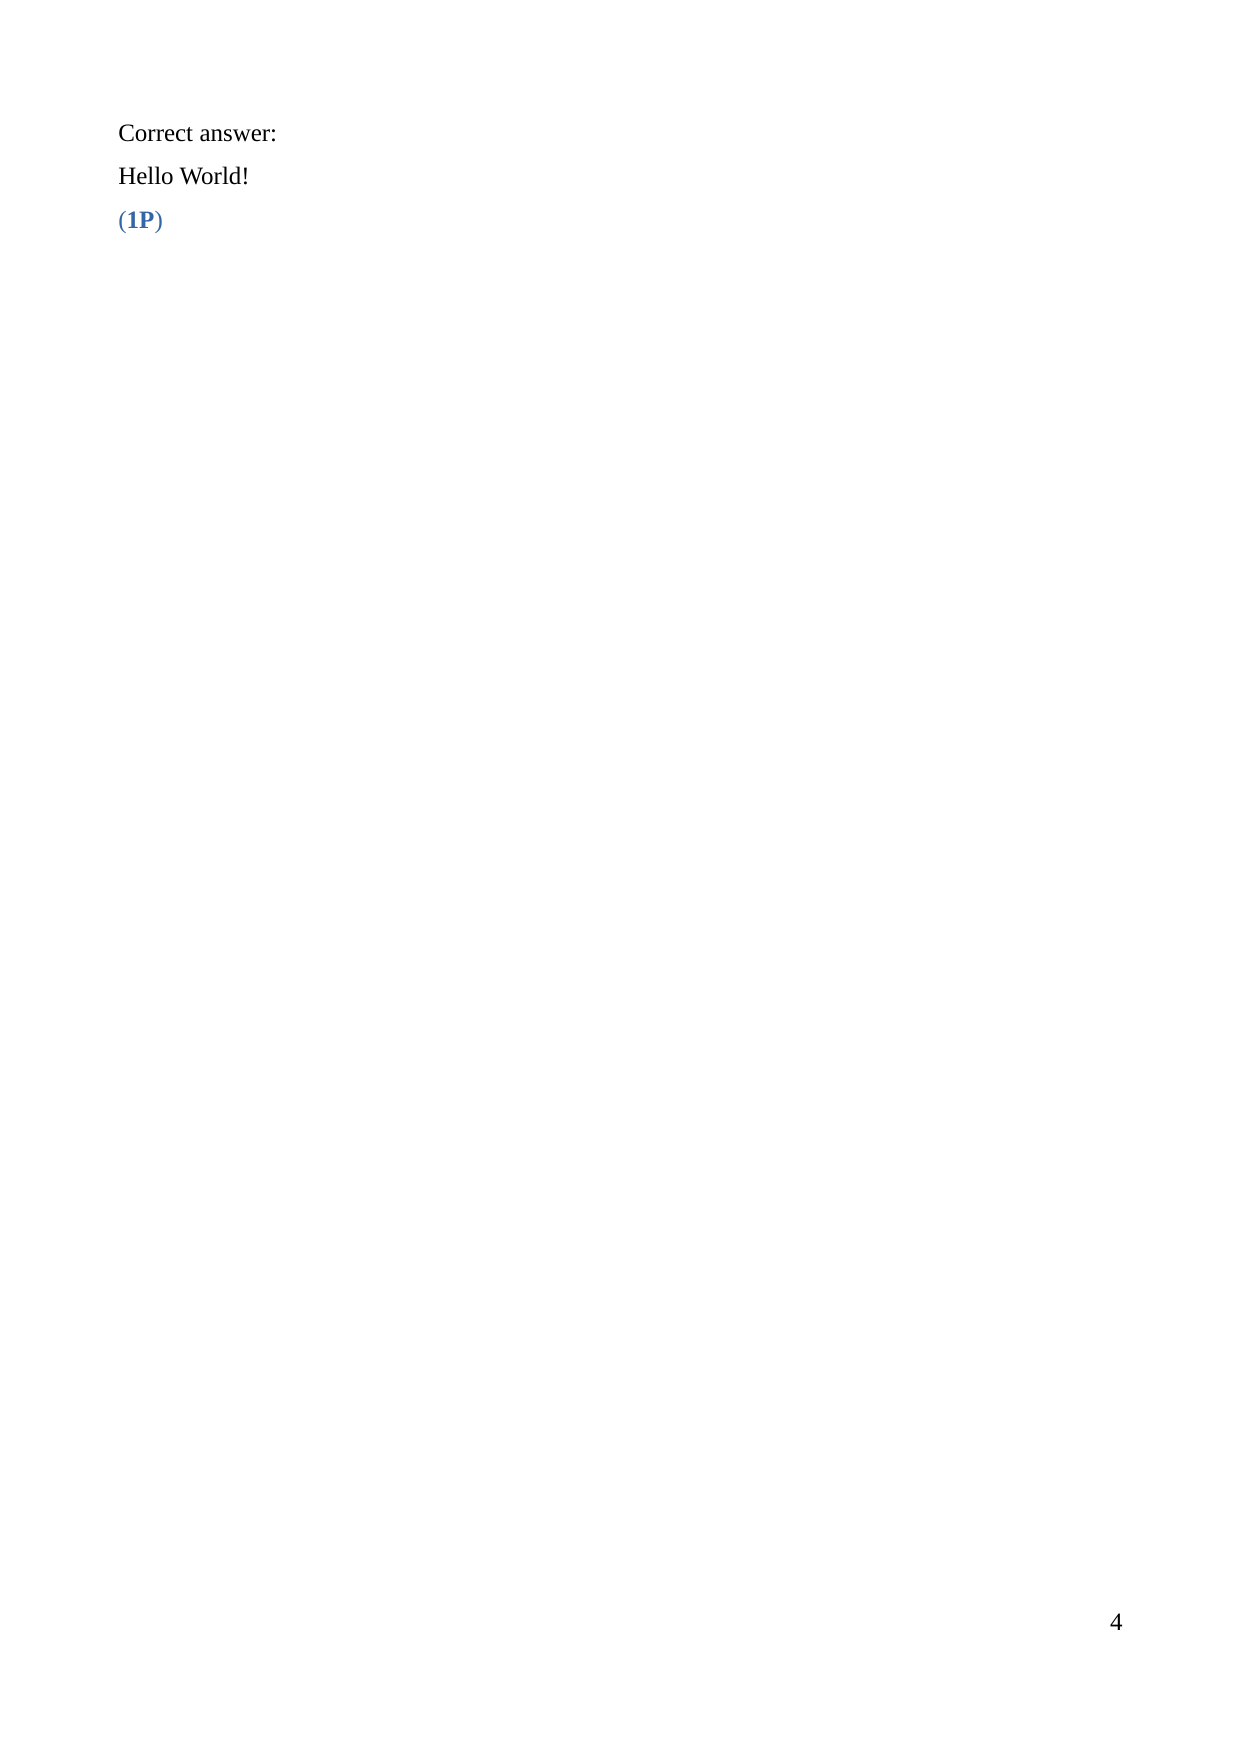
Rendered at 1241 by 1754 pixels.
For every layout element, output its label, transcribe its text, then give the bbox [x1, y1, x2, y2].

text Hello World! [118, 161, 1122, 190]
text Correct answer: [118, 118, 1122, 147]
text (1P) [118, 205, 1122, 233]
